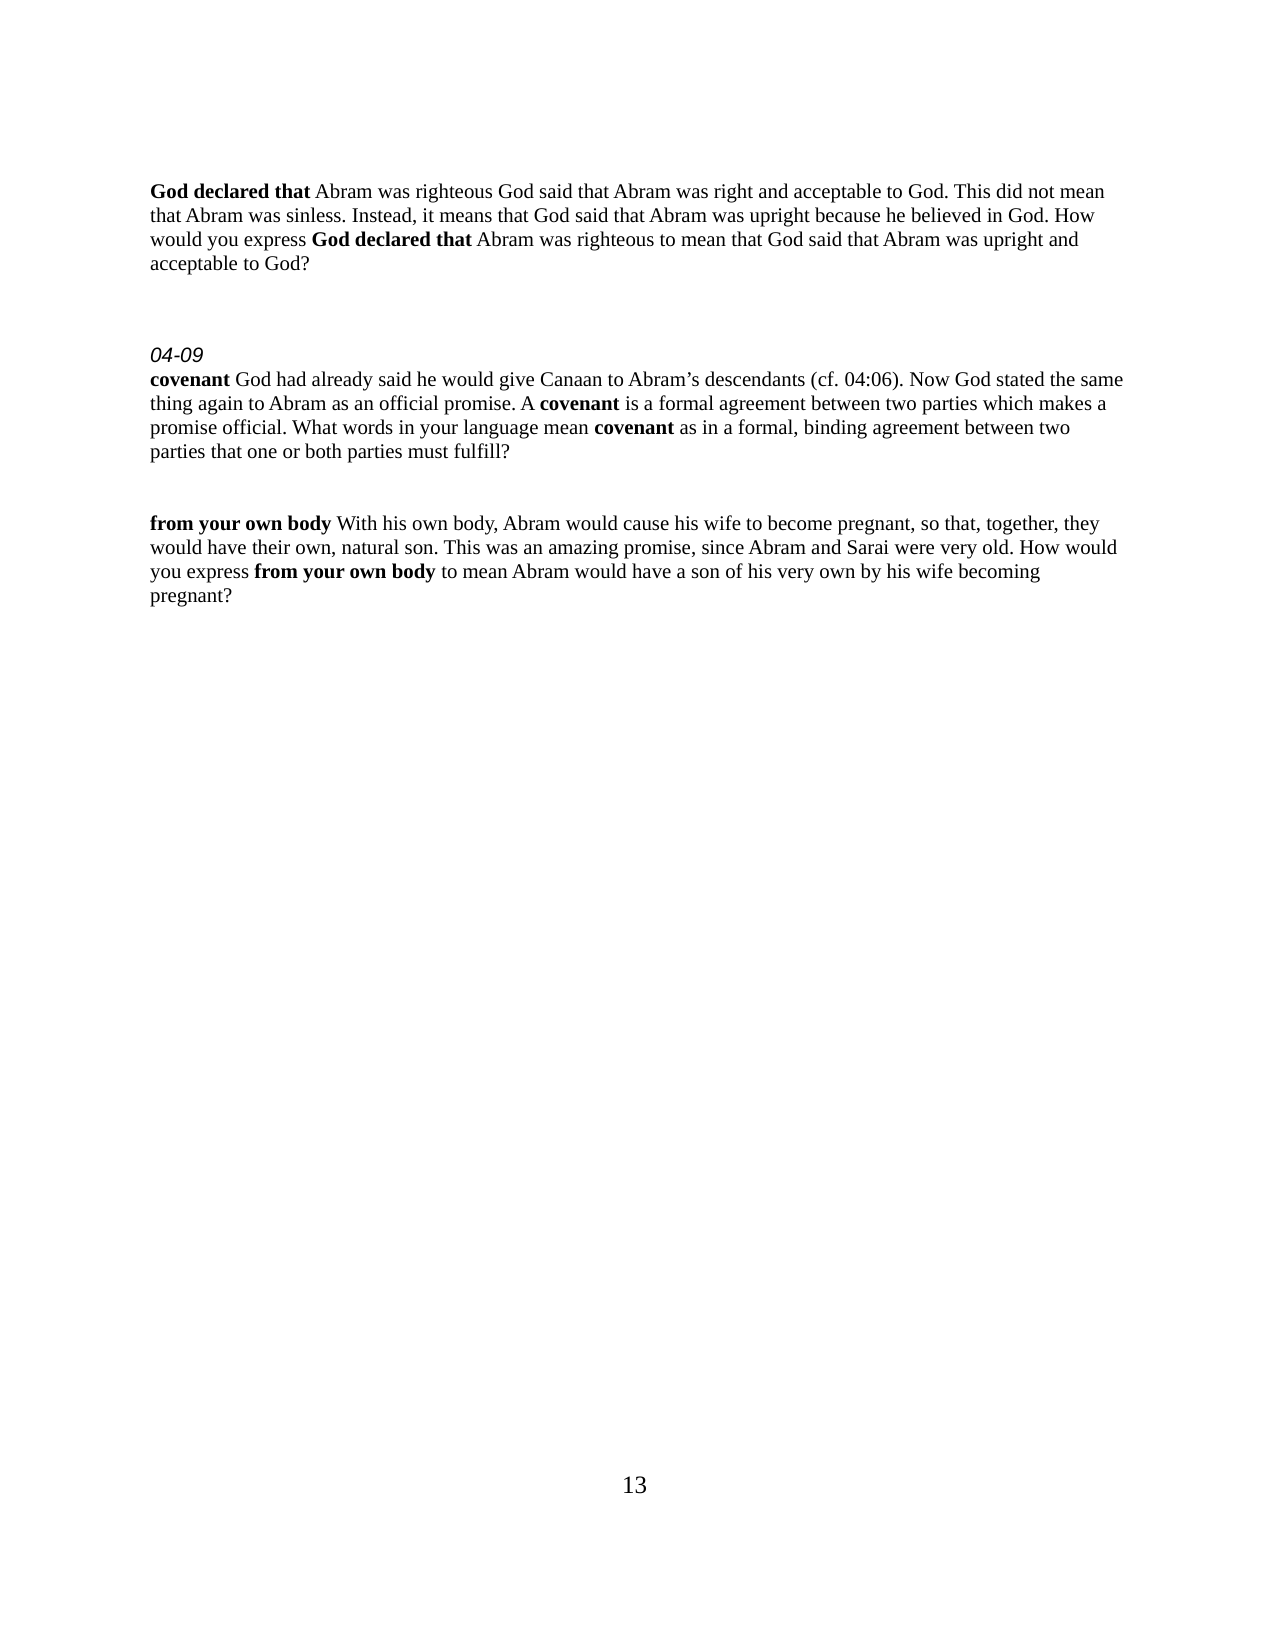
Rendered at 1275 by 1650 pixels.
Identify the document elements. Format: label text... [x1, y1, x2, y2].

text from your own body With his own body, Abram would cause his wife to become pregnant, so that, together, they would have their own, natural son. This was an amazing promise, since Abram and Sarai were very old. How would you express from your own body to mean Abram would have a son of his very own by his wife becoming pregnant? [150, 511, 1125, 607]
text covenant God had already said he would give Canaan to Abram’s descendants (cf. 04:06). Now God stated the same thing again to Abram as an official promise. A covenant is a formal agreement between two parties which makes a promise official. What words in your language mean covenant as in a formal, binding agreement between two parties that one or both parties must fulfill? [150, 367, 1125, 463]
text God declared that Abram was righteous God said that Abram was right and acceptable to God. This did not mean that Abram was sinless. Instead, it means that God said that Abram was upright because he believed in God. How would you express God declared that Abram was righteous to mean that God said that Abram was upright and acceptable to God? [150, 179, 1125, 275]
subtitle 04-09 [150, 343, 1125, 367]
